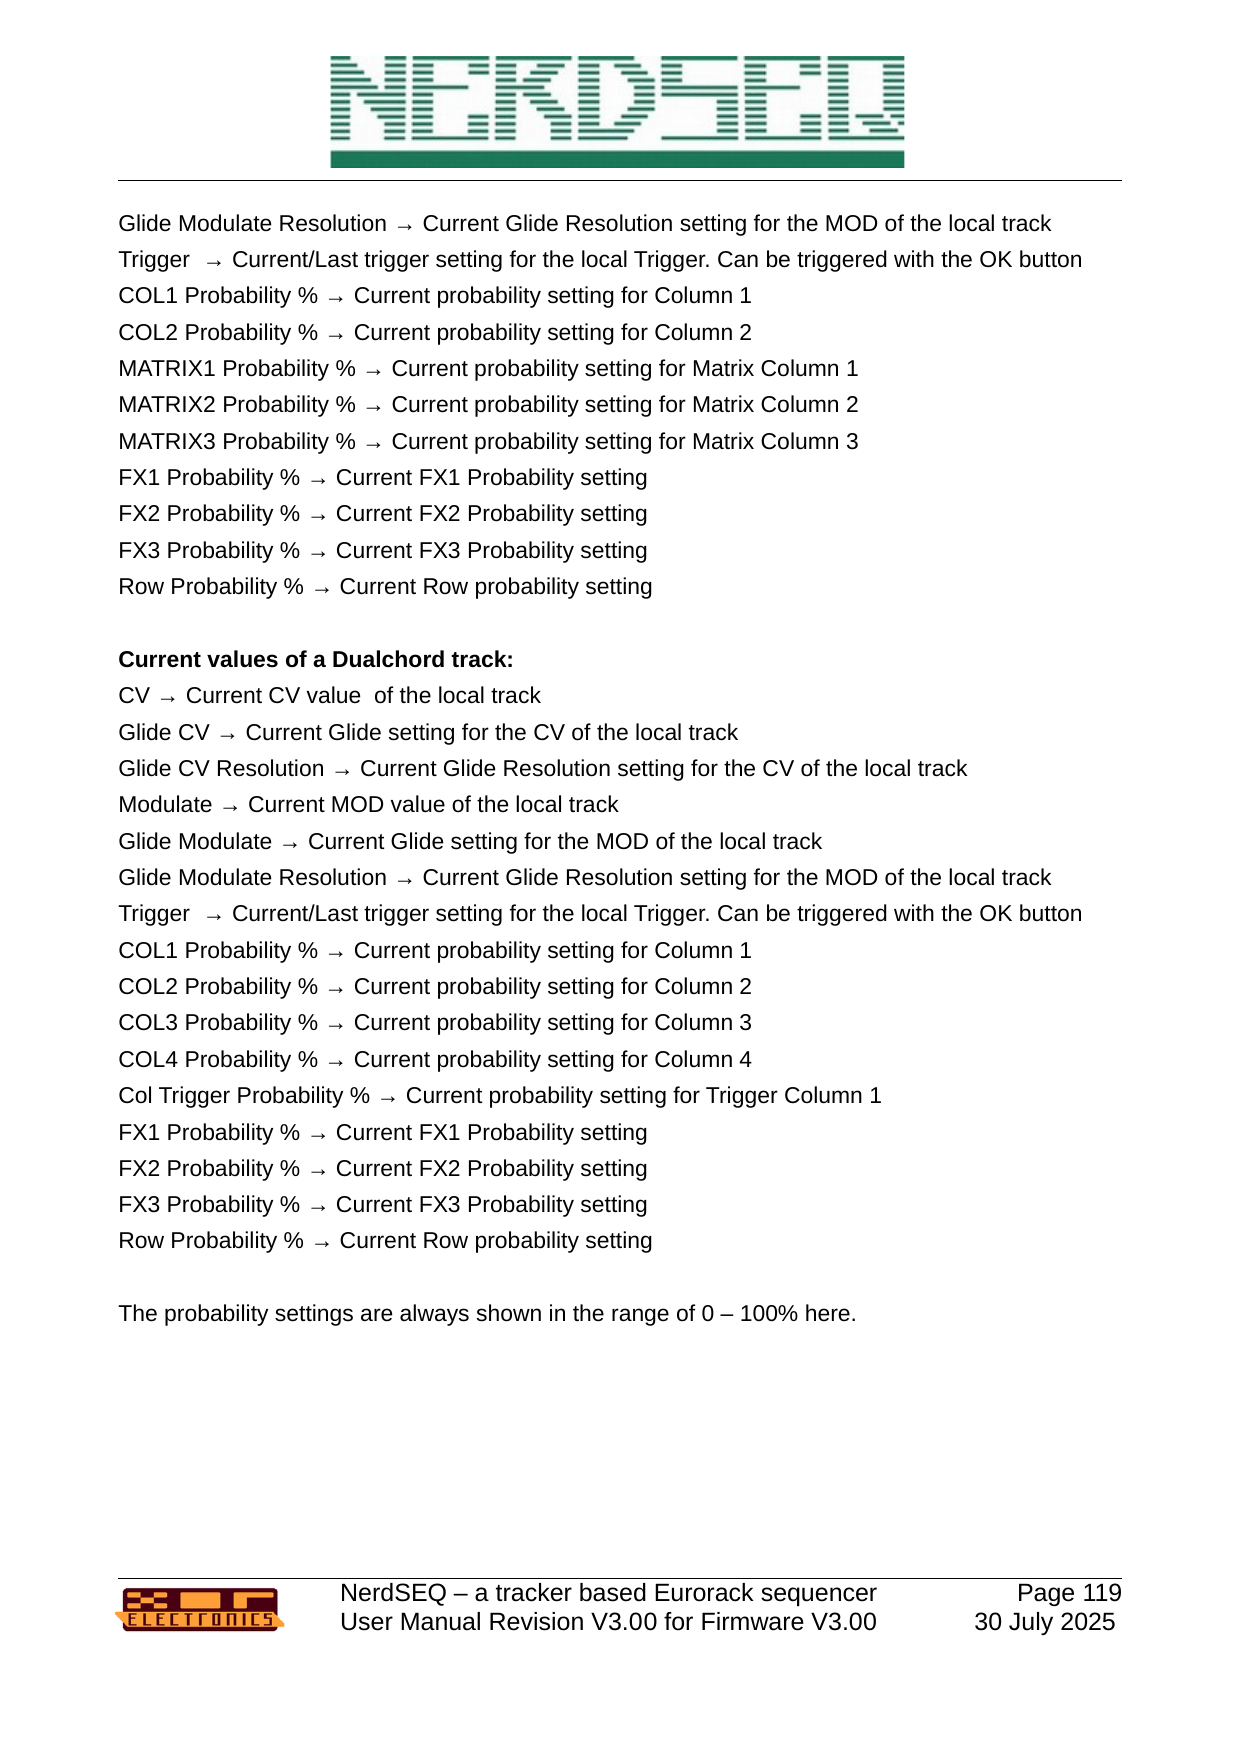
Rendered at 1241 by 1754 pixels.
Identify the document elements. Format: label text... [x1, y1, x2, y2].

text Trigger → Current/Last trigger setting for the local Trigger. Can be triggered with the OK button [118, 900, 1122, 927]
text FX2 Probability % → Current FX2 Probability setting [118, 1155, 1122, 1181]
text MATRIX3 Probability % → Current probability setting for Matrix Column 3 [118, 428, 1122, 454]
text Glide Modulate Resolution → Current Glide Resolution setting for the MOD of the local track [118, 864, 1122, 890]
text FX1 Probability % → Current FX1 Probability setting [118, 1118, 1122, 1145]
picture [115, 1584, 285, 1634]
text COL1 Probability % → Current probability setting for Column 1 [118, 937, 1122, 963]
picture [330, 56, 905, 168]
text Trigger → Current/Last trigger setting for the local Trigger. Can be triggered with the OK button [118, 246, 1122, 272]
text Row Probability % → Current Row probability setting [118, 1227, 1122, 1254]
text COL4 Probability % → Current probability setting for Column 4 [118, 1046, 1122, 1072]
text Row Probability % → Current Row probability setting [118, 573, 1122, 599]
text Glide CV Resolution → Current Glide Resolution setting for the CV of the local track [118, 755, 1122, 781]
text COL1 Probability % → Current probability setting for Column 1 [118, 282, 1122, 309]
text Glide Modulate → Current Glide setting for the MOD of the local track [118, 828, 1122, 854]
text FX2 Probability % → Current FX2 Probability setting [118, 500, 1122, 527]
text COL2 Probability % → Current probability setting for Column 2 [118, 973, 1122, 999]
text COL3 Probability % → Current probability setting for Column 3 [118, 1009, 1122, 1036]
text FX1 Probability % → Current FX1 Probability setting [118, 464, 1122, 490]
text The probability settings are always shown in the range of 0 – 100% here. [118, 1300, 1122, 1327]
text MATRIX1 Probability % → Current probability setting for Matrix Column 1 [118, 355, 1122, 381]
text Modulate → Current MOD value of the local track [118, 791, 1122, 818]
text Glide CV → Current Glide setting for the CV of the local track [118, 718, 1122, 745]
text Current values of a Dualchord track: [118, 646, 1122, 672]
text Col Trigger Probability % → Current probability setting for Trigger Column 1 [118, 1082, 1122, 1108]
text COL2 Probability % → Current probability setting for Column 2 [118, 319, 1122, 345]
text FX3 Probability % → Current FX3 Probability setting [118, 537, 1122, 563]
text CV → Current CV value of the local track [118, 682, 1122, 708]
text Glide Modulate Resolution → Current Glide Resolution setting for the MOD of the local track [118, 209, 1122, 236]
text MATRIX2 Probability % → Current probability setting for Matrix Column 2 [118, 391, 1122, 418]
text FX3 Probability % → Current FX3 Probability setting [118, 1191, 1122, 1217]
